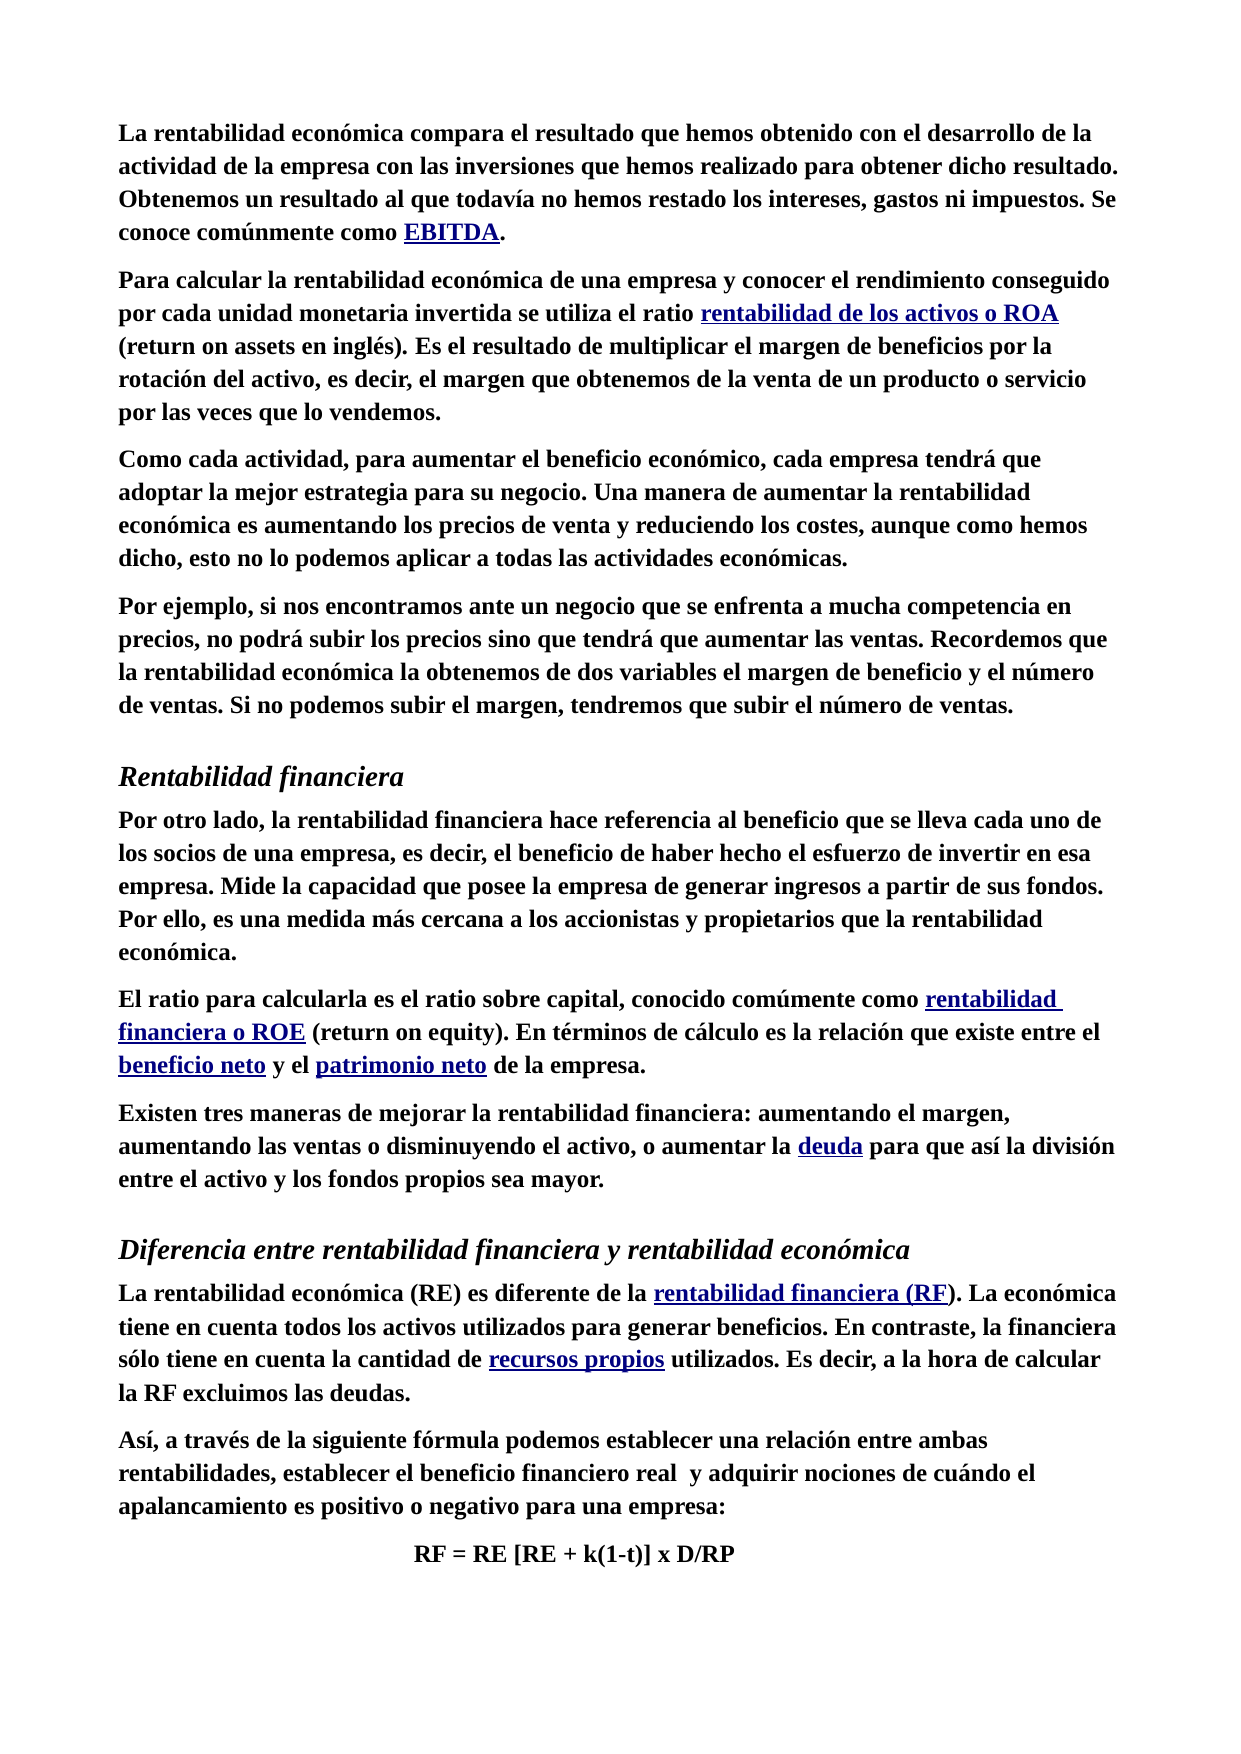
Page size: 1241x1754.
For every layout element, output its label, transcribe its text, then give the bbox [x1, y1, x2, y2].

text Por otro lado, la rentabilidad financiera hace referencia al beneficio que se lleva cada uno de los socios de una empresa, es decir, el beneficio de haber hecho el esfuerzo de invertir en esa empresa. Mide la capacidad que posee la empresa de generar ingresos a partir de sus fondos. Por ello, es una medida más cercana a los accionistas y propietarios que la rentabilidad económica. [118, 805, 1122, 966]
text Para calcular la rentabilidad económica de una empresa y conocer el rendimiento conseguido por cada unidad monetaria invertida se utiliza el ratio rentabilidad de los activos o ROA (return on assets en inglés). Es el resultado de multiplicar el margen de beneficios por la rotación del activo, es decir, el margen que obtenemos de la venta de un producto o servicio por las veces que lo vendemos. [118, 265, 1122, 426]
text Así, a través de la siguiente fórmula podemos establecer una relación entre ambas rentabilidades, establecer el beneficio financiero real y adquirir nociones de cuándo el apalancamiento es positivo o negativo para una empresa: [118, 1425, 1122, 1520]
text La rentabilidad económica (RE) es diferente de la rentabilidad financiera (RF). La económica tiene en cuenta todos los activos utilizados para generar beneficios. En contraste, la financiera sólo tiene en cuenta la cantidad de recursos propios utilizados. Es decir, a la hora de calcular la RF excluimos las deudas. [118, 1278, 1122, 1406]
text Existen tres maneras de mejorar la rentabilidad financiera: aumentando el margen, aumentando las ventas o disminuyendo el activo, o aumentar la deuda para que así la división entre el activo y los fondos propios sea mayor. [118, 1098, 1122, 1193]
subtitle Diferencia entre rentabilidad financiera y rentabilidad económica [118, 1232, 1122, 1266]
text Por ejemplo, si nos encontramos ante un negocio que se enfrenta a mucha competencia en precios, no podrá subir los precios sino que tendrá que aumentar las ventas. Recordemos que la rentabilidad económica la obtenemos de dos variables el margen de beneficio y el número de ventas. Si no podemos subir el margen, tendremos que subir el número de ventas. [118, 591, 1122, 719]
text RF = RE [RE + k(1-t)] x D/RP [118, 1539, 1122, 1568]
text La rentabilidad económica compara el resultado que hemos obtenido con el desarrollo de la actividad de la empresa con las inversiones que hemos realizado para obtener dicho resultado. Obtenemos un resultado al que todavía no hemos restado los intereses, gastos ni impuestos. Se conoce comúnmente como EBITDA. [118, 118, 1122, 246]
text Como cada actividad, para aumentar el beneficio económico, cada empresa tendrá que adoptar la mejor estrategia para su negocio. Una manera de aumentar la rentabilidad económica es aumentando los precios de venta y reduciendo los costes, aunque como hemos dicho, esto no lo podemos aplicar a todas las actividades económicas. [118, 444, 1122, 572]
subtitle Rentabilidad financiera [118, 759, 1122, 792]
text El ratio para calcularla es el ratio sobre capital, conocido comúmente como rentabilidad financiera o ROE (return on equity). En términos de cálculo es la relación que existe entre el beneficio neto y el patrimonio neto de la empresa. [118, 984, 1122, 1079]
